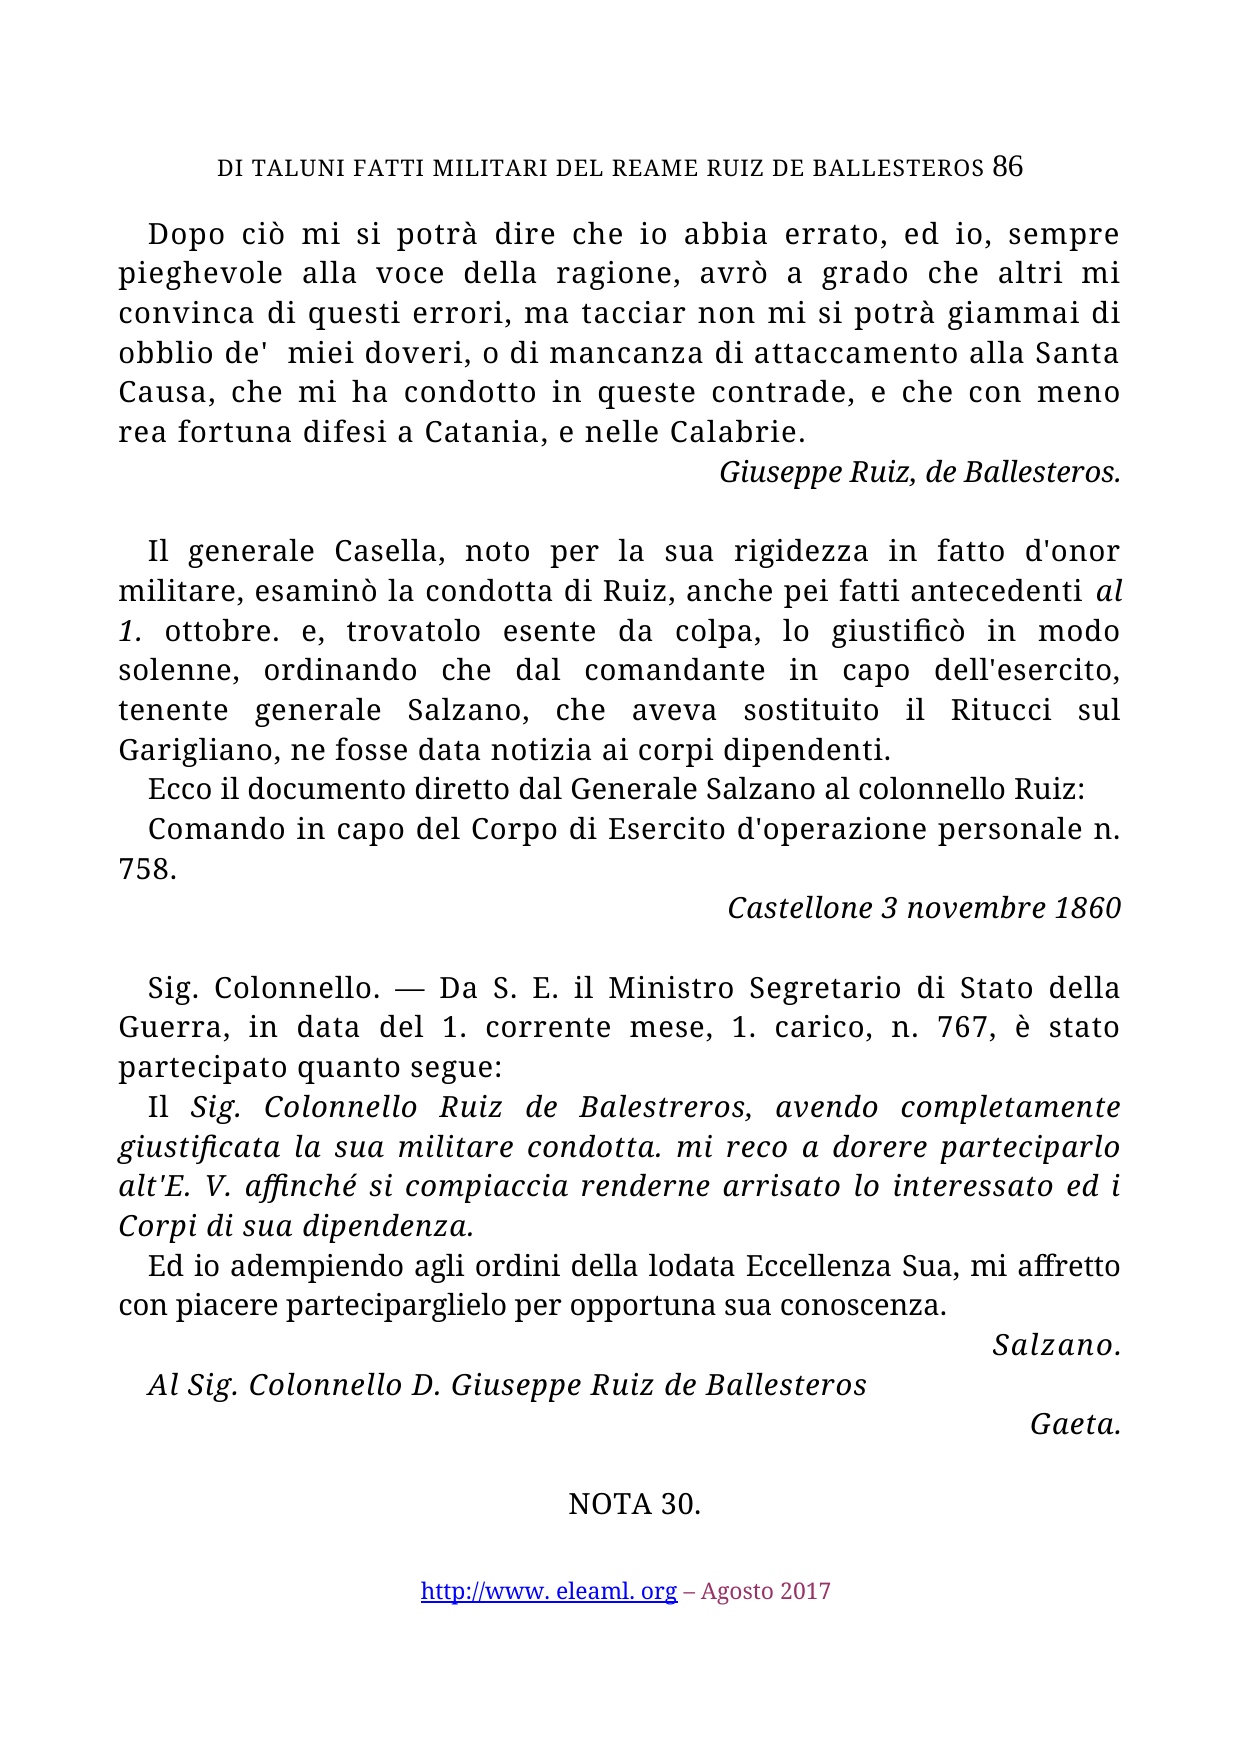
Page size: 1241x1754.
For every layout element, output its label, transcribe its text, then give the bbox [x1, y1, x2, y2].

text NOTA 30. [118, 1483, 1122, 1523]
text Al Sig. Colonnello D. Giuseppe Ruiz de Ballesteros [118, 1364, 1122, 1404]
text Il Sig. Colonnello Ruiz de Balestreros, avendo completamente giustificata la sua militare condotta. mi reco a dorere parteciparlo alt'E. V. affinché si compiaccia renderne arrisato lo interessato ed i Corpi di sua dipendenza. [118, 1086, 1122, 1245]
text Sig. Colonnello. — Da S. E. il Ministro Segretario di Stato della Guerra, in data del 1. corrente mese, 1. carico, n. 767, è stato partecipato quanto segue: [118, 967, 1122, 1086]
text Il generale Casella, noto per la sua rigidezza in fatto d'onor militare, esaminò la condotta di Ruiz, anche pei fatti antecedenti al 1. ottobre. e, trovatolo esente da colpa, lo giustificò in modo solenne, ordinando che dal comandante in capo dell'esercito, tenente generale Salzano, che aveva sostituito il Ritucci sul Garigliano, ne fosse data notizia ai corpi dipendenti. [118, 531, 1122, 769]
text Dopo ciò mi si potrà dire che io abbia errato, ed io, sempre pieghevole alla voce della ragione, avrò a grado che altri mi convinca di questi errori, ma tacciar non mi si potrà giammai di obblio de' miei doveri, o di mancanza di attaccamento alla Santa Causa, che mi ha condotto in queste contrade, e che con meno rea fortuna difesi a Catania, e nelle Calabrie. [118, 213, 1122, 451]
text Salzano. [118, 1324, 1122, 1364]
text Comando in capo del Corpo di Esercito d'operazione personale n. 758. [118, 808, 1122, 888]
text Gaeta. [118, 1404, 1122, 1443]
text Giuseppe Ruiz, de Ballesteros. [118, 451, 1122, 491]
text Ecco il documento diretto dal Generale Salzano al colonnello Ruiz: [118, 769, 1122, 808]
text Ed io adempiendo agli ordini della lodata Eccellenza Sua, mi affretto con piacere parteciparglielo per opportuna sua conoscenza. [118, 1245, 1122, 1324]
text Castellone 3 novembre 1860 [118, 888, 1122, 927]
